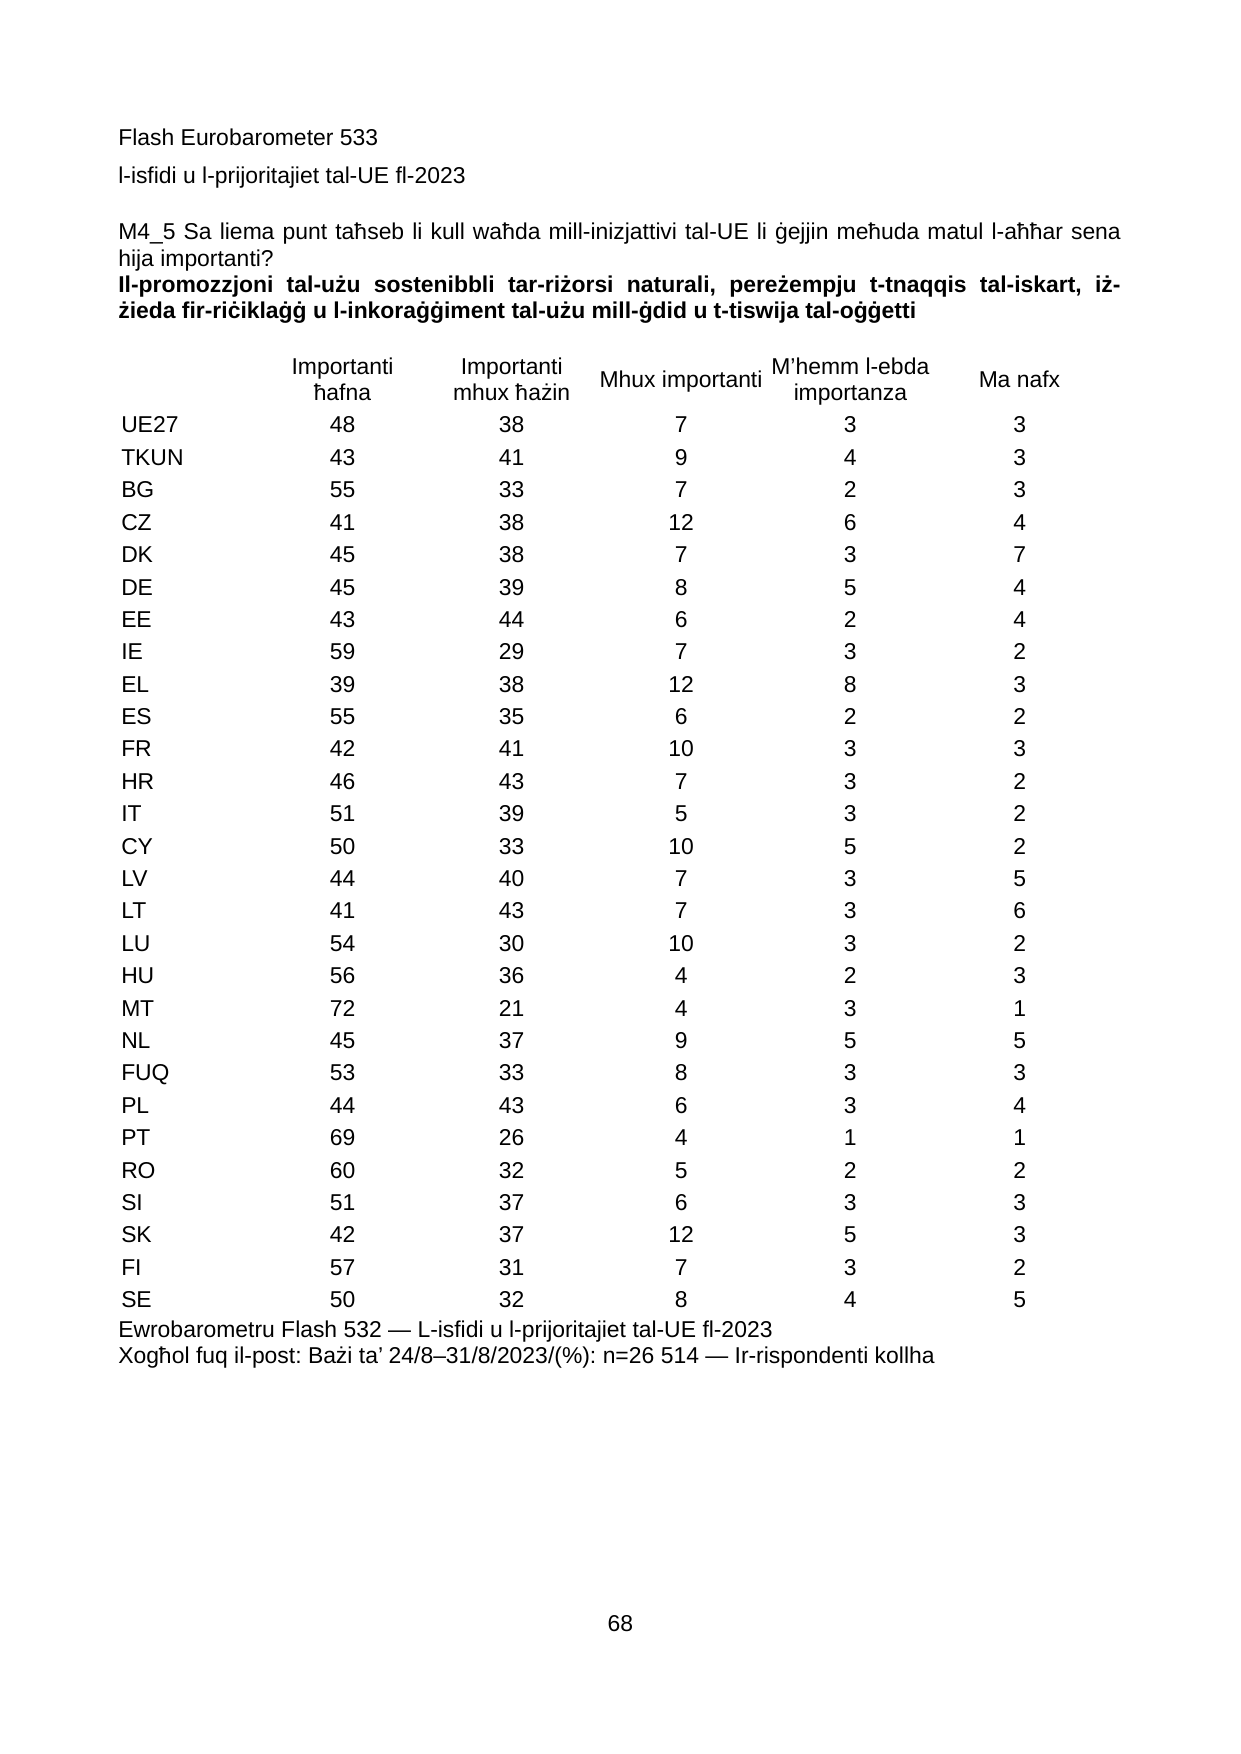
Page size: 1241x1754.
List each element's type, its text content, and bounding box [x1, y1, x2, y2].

table_cell 44 [258, 862, 427, 894]
table_cell 2 [765, 700, 935, 732]
table_cell 8 [596, 1056, 765, 1089]
table_cell 32 [427, 1283, 596, 1316]
table_cell 32 [427, 1154, 596, 1186]
table_cell 2 [935, 700, 1104, 732]
table_cell 21 [427, 992, 596, 1024]
table_cell 10 [596, 733, 765, 765]
table_cell LU [118, 927, 258, 959]
table_cell 26 [427, 1121, 596, 1153]
table_cell 3 [765, 765, 935, 797]
table_cell FUQ [118, 1056, 258, 1089]
table_cell 39 [427, 797, 596, 829]
table_cell 1 [935, 992, 1104, 1024]
table_cell 55 [258, 473, 427, 506]
table_cell 7 [596, 894, 765, 927]
table_cell 2 [765, 959, 935, 992]
table_cell 46 [258, 765, 427, 797]
table_cell 7 [935, 538, 1104, 570]
table_cell 4 [596, 1121, 765, 1153]
table_cell 37 [427, 1186, 596, 1218]
table_cell 5 [596, 1154, 765, 1186]
table_cell 45 [258, 538, 427, 570]
table_cell 7 [596, 473, 765, 506]
table_cell DK [118, 538, 258, 570]
table_header Importanti mhux ħażin [427, 350, 596, 408]
table_cell 5 [765, 1024, 935, 1056]
table_cell 10 [596, 927, 765, 959]
table_cell 6 [596, 1089, 765, 1121]
table_cell 7 [596, 765, 765, 797]
table_cell ES [118, 700, 258, 732]
table_header Mhux importanti [596, 350, 765, 408]
table_cell 33 [427, 1056, 596, 1089]
table_cell 5 [935, 1024, 1104, 1056]
table_cell 3 [765, 733, 935, 765]
table_cell 3 [765, 409, 935, 441]
table_cell 69 [258, 1121, 427, 1153]
table_cell 6 [596, 700, 765, 732]
table_cell 39 [427, 570, 596, 603]
table_cell 50 [258, 1283, 427, 1316]
table_cell 4 [596, 959, 765, 992]
table_cell PT [118, 1121, 258, 1153]
table_cell 36 [427, 959, 596, 992]
table_cell 2 [765, 1154, 935, 1186]
table_cell 43 [258, 441, 427, 473]
table_cell 37 [427, 1218, 596, 1251]
table_cell 56 [258, 959, 427, 992]
table_cell 54 [258, 927, 427, 959]
table_cell 3 [765, 635, 935, 668]
table_cell 8 [765, 668, 935, 700]
table_cell 2 [935, 797, 1104, 829]
table_cell SE [118, 1283, 258, 1316]
table_cell 3 [935, 1056, 1104, 1089]
table_cell SI [118, 1186, 258, 1218]
table_cell 12 [596, 506, 765, 538]
table_cell CZ [118, 506, 258, 538]
table_cell 38 [427, 668, 596, 700]
table_cell 40 [427, 862, 596, 894]
table_cell 72 [258, 992, 427, 1024]
table_cell 3 [765, 797, 935, 829]
table_cell 6 [596, 1186, 765, 1218]
table_cell UE27 [118, 409, 258, 441]
table_cell MT [118, 992, 258, 1024]
table_cell 41 [258, 894, 427, 927]
table_cell 31 [427, 1251, 596, 1283]
table_cell 38 [427, 506, 596, 538]
table_cell 3 [935, 473, 1104, 506]
table_cell 29 [427, 635, 596, 668]
table_cell 59 [258, 635, 427, 668]
table_cell 41 [427, 733, 596, 765]
table_cell 4 [935, 603, 1104, 635]
table_cell 2 [935, 830, 1104, 862]
table_cell 43 [258, 603, 427, 635]
table_cell 3 [765, 1251, 935, 1283]
table_cell 45 [258, 1024, 427, 1056]
table_cell 12 [596, 668, 765, 700]
table_cell TKUN [118, 441, 258, 473]
table_cell 43 [427, 1089, 596, 1121]
table_cell 6 [935, 894, 1104, 927]
table_cell 3 [765, 992, 935, 1024]
table_cell 2 [935, 1251, 1104, 1283]
table_cell 7 [596, 1251, 765, 1283]
table_cell 3 [935, 668, 1104, 700]
table_cell 3 [765, 927, 935, 959]
table_cell 53 [258, 1056, 427, 1089]
table_cell 4 [935, 506, 1104, 538]
text Ewrobarometru Flash 532 — L-isfidi u l-prijoritajiet tal-UE fl-2023 [118, 1316, 1122, 1342]
table_cell 5 [935, 862, 1104, 894]
table_cell 43 [427, 765, 596, 797]
table_cell EE [118, 603, 258, 635]
table_cell 6 [765, 506, 935, 538]
table_cell 5 [765, 830, 935, 862]
table_cell 50 [258, 830, 427, 862]
table_cell 4 [765, 441, 935, 473]
table_cell 4 [765, 1283, 935, 1316]
table_cell 30 [427, 927, 596, 959]
table_cell 4 [596, 992, 765, 1024]
table_cell 60 [258, 1154, 427, 1186]
table_cell 1 [935, 1121, 1104, 1153]
table_cell 44 [427, 603, 596, 635]
table_cell 45 [258, 570, 427, 603]
table_cell 35 [427, 700, 596, 732]
table_cell 3 [765, 1186, 935, 1218]
table_cell 5 [765, 570, 935, 603]
table_cell 7 [596, 862, 765, 894]
table_cell 3 [765, 894, 935, 927]
table_cell 8 [596, 1283, 765, 1316]
table_cell 7 [596, 409, 765, 441]
table_cell 3 [935, 409, 1104, 441]
table_cell 55 [258, 700, 427, 732]
table_cell 7 [596, 538, 765, 570]
table_cell 8 [596, 570, 765, 603]
table_cell 3 [765, 538, 935, 570]
table_cell 48 [258, 409, 427, 441]
table_cell 3 [765, 1056, 935, 1089]
table_cell 2 [935, 1154, 1104, 1186]
table_cell FI [118, 1251, 258, 1283]
table_cell 3 [765, 1089, 935, 1121]
table_cell EL [118, 668, 258, 700]
table_cell 2 [935, 765, 1104, 797]
table_cell RO [118, 1154, 258, 1186]
table_cell IE [118, 635, 258, 668]
table_cell 2 [765, 603, 935, 635]
table_cell 3 [765, 862, 935, 894]
table_cell 43 [427, 894, 596, 927]
table_cell 5 [596, 797, 765, 829]
table_cell 38 [427, 538, 596, 570]
table_header Ma nafx [935, 350, 1104, 408]
table_cell LV [118, 862, 258, 894]
table_cell 3 [935, 1218, 1104, 1251]
table_cell 37 [427, 1024, 596, 1056]
text Il-promozzjoni tal-użu sostenibbli tar-riżorsi naturali, pereżempju t-tnaqqis tal-iskart, iż-żieda fir-riċiklaġġ u l-inkoraġġiment tal-użu mill-ġdid u t-tiswija tal-oġġetti [118, 271, 1122, 323]
text Xogħol fuq il-post: Bażi ta’ 24/8–31/8/2023/(%): n=26 514 — Ir-rispondenti kollha [118, 1342, 1122, 1368]
table_cell 1 [765, 1121, 935, 1153]
table_cell 5 [935, 1283, 1104, 1316]
table_cell 39 [258, 668, 427, 700]
table_header [118, 350, 258, 408]
table_cell BG [118, 473, 258, 506]
table_cell 33 [427, 473, 596, 506]
table_cell 9 [596, 441, 765, 473]
table_cell 4 [935, 570, 1104, 603]
table_header M’hemm l-ebda importanza [765, 350, 935, 408]
table_cell 9 [596, 1024, 765, 1056]
table_cell 2 [935, 927, 1104, 959]
table_cell IT [118, 797, 258, 829]
table_cell 2 [935, 635, 1104, 668]
table_cell HU [118, 959, 258, 992]
table_cell HR [118, 765, 258, 797]
table_cell 6 [596, 603, 765, 635]
table_cell PL [118, 1089, 258, 1121]
table_cell 51 [258, 797, 427, 829]
table_cell CY [118, 830, 258, 862]
table_cell 51 [258, 1186, 427, 1218]
table_cell 38 [427, 409, 596, 441]
table_cell 41 [258, 506, 427, 538]
table_cell SK [118, 1218, 258, 1251]
table_cell 42 [258, 733, 427, 765]
table_cell 44 [258, 1089, 427, 1121]
table_cell 3 [935, 959, 1104, 992]
table_cell LT [118, 894, 258, 927]
table_cell 57 [258, 1251, 427, 1283]
table_cell DE [118, 570, 258, 603]
table_cell 3 [935, 733, 1104, 765]
table_cell 10 [596, 830, 765, 862]
table_cell 41 [427, 441, 596, 473]
table_header Importanti ħafna [258, 350, 427, 408]
table_cell 3 [935, 441, 1104, 473]
table_cell 33 [427, 830, 596, 862]
table_cell 7 [596, 635, 765, 668]
table_cell 5 [765, 1218, 935, 1251]
table_cell 4 [935, 1089, 1104, 1121]
table_cell NL [118, 1024, 258, 1056]
table_cell 42 [258, 1218, 427, 1251]
text M4_5 Sa liema punt taħseb li kull waħda mill-inizjattivi tal-UE li ġejjin meħuda matul l-aħħar sena hija importanti? [118, 218, 1122, 271]
table_cell 12 [596, 1218, 765, 1251]
table_cell 3 [935, 1186, 1104, 1218]
table_cell FR [118, 733, 258, 765]
table_cell 2 [765, 473, 935, 506]
